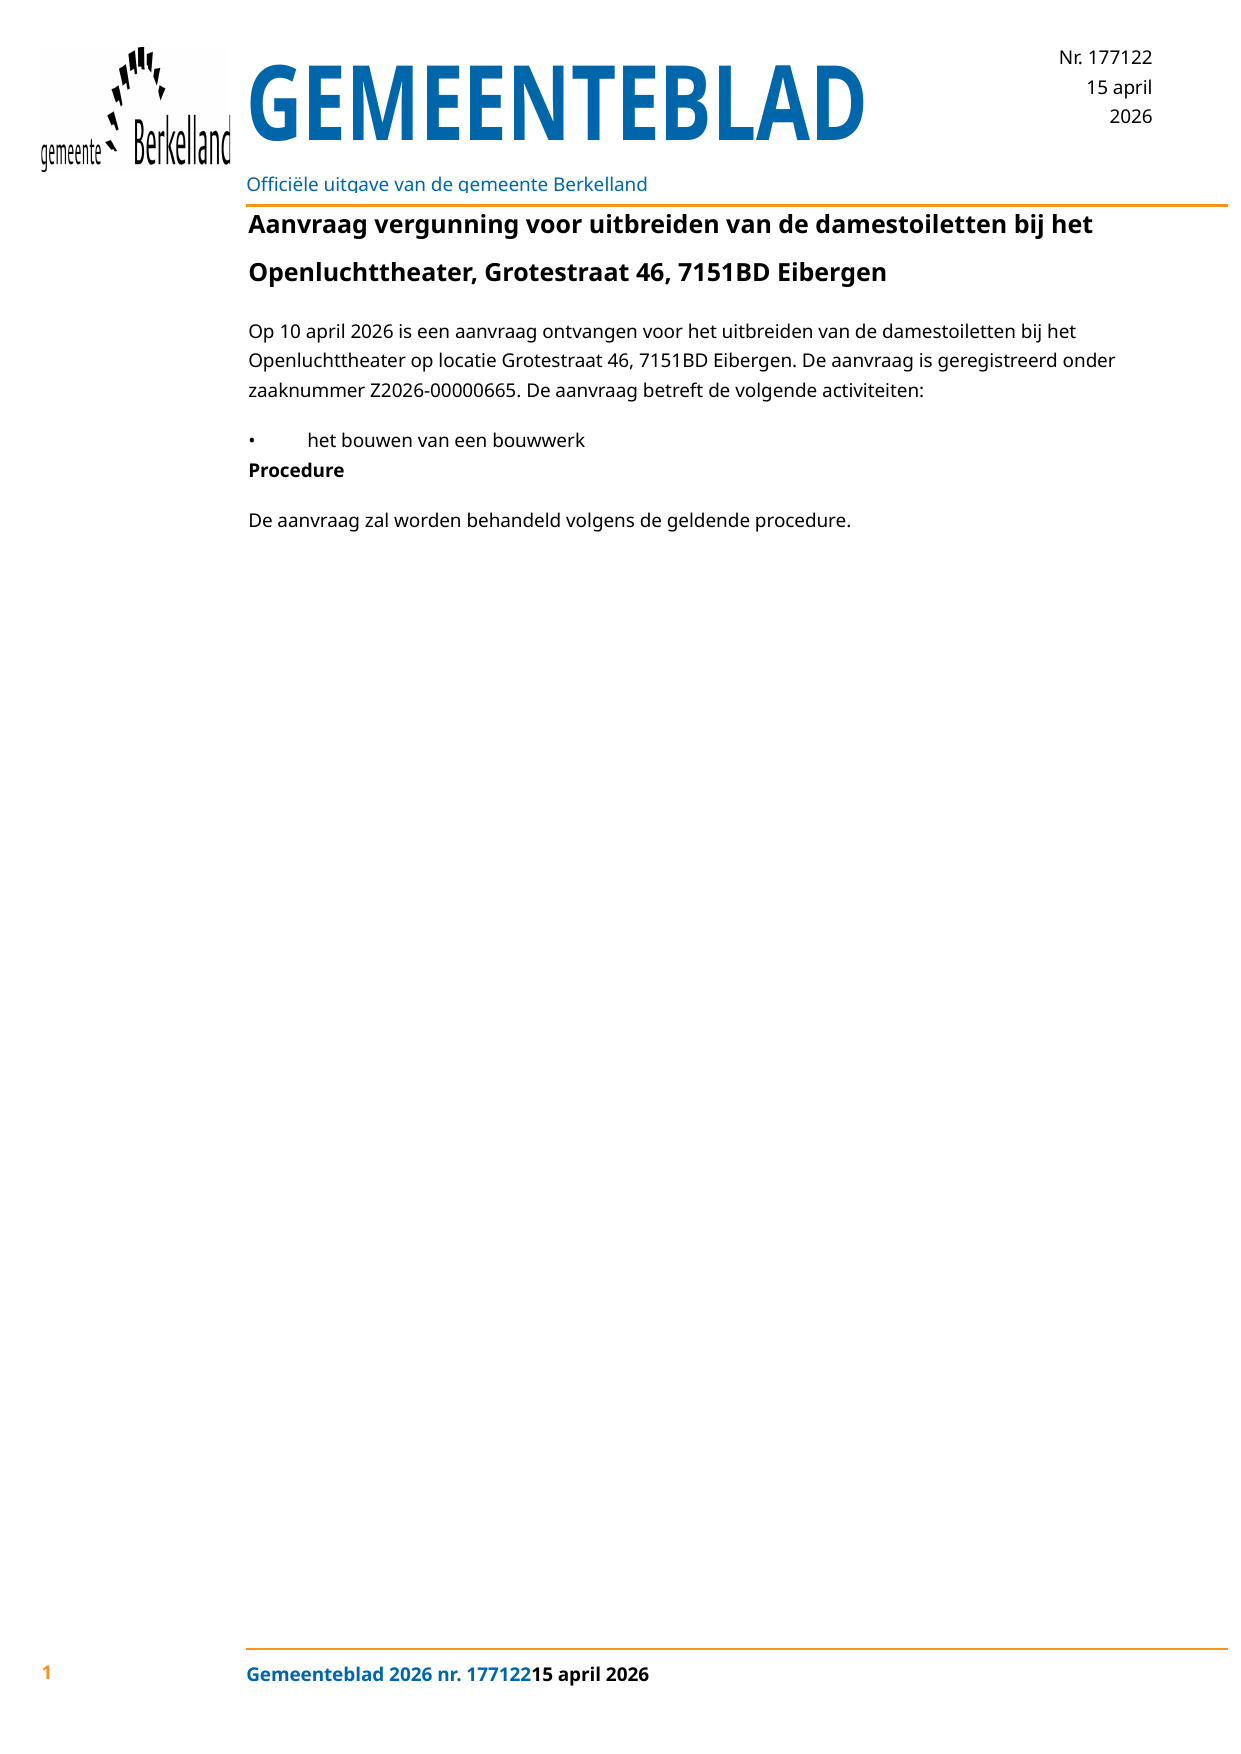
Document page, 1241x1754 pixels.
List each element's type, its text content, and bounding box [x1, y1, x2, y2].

text Aanvraag vergunning voor uitbreiden van de damestoiletten bij het Openluchttheater, Grotestraat 46, 7151BD Eibergen [248, 207, 1152, 288]
list het bouwen van een bouwwerk [248, 427, 1152, 453]
text De aanvraag zal worden behandeld volgens de geldende procedure. [248, 507, 1152, 533]
picture [41, 47, 231, 172]
text Procedure [248, 457, 1152, 483]
text Op 10 april 2026 is een aanvraag ontvangen voor het uitbreiden van de damestoiletten bij het Openluchttheater op locatie Grotestraat 46, 7151BD Eibergen. De aanvraag is geregistreerd onder zaaknummer Z2026-00000665. De aanvraag betreft de volgende activiteiten: [248, 318, 1152, 403]
